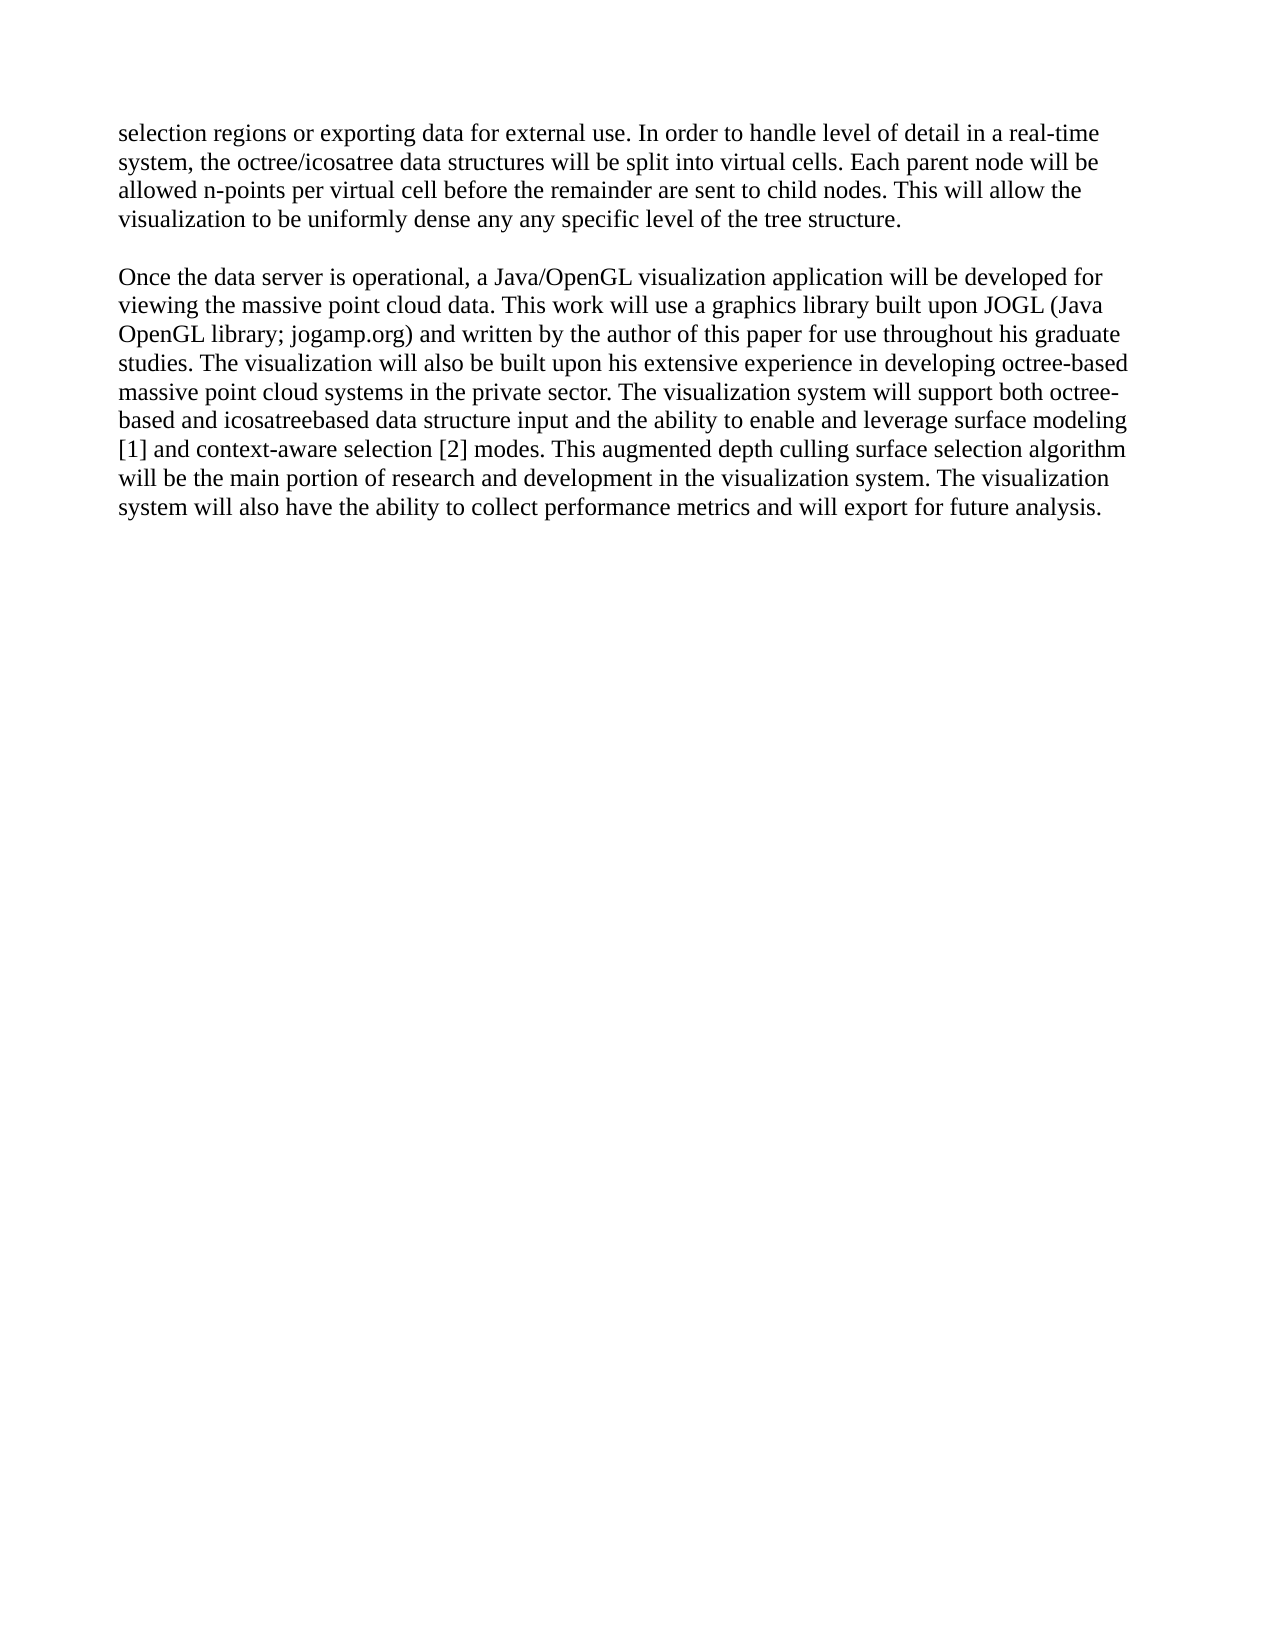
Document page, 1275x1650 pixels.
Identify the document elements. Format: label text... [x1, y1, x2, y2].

text Once the data server is operational, a Java/OpenGL visualization application will be developed for viewing the massive point cloud data. This work will use a graphics library built upon JOGL (Java OpenGL library; jogamp.org) and written by the author of this paper for use throughout his graduate studies. The visualization will also be built upon his extensive experience in developing octree-based massive point cloud systems in the private sector. The visualization system will support both octree-based and icosatreebased data structure input and the ability to enable and leverage surface modeling [1] and context-aware selection [2] modes. This augmented depth culling surface selection algorithm will be the main portion of research and development in the visualization system. The visualization system will also have the ability to collect performance metrics and will export for future analysis. [118, 262, 1157, 521]
text selection regions or exporting data for external use. In order to handle level of detail in a real-time system, the octree/icosatree data structures will be split into virtual cells. Each parent node will be allowed n-points per virtual cell before the remainder are sent to child nodes. This will allow the visualization to be uniformly dense any any specific level of the tree structure. [118, 118, 1157, 233]
